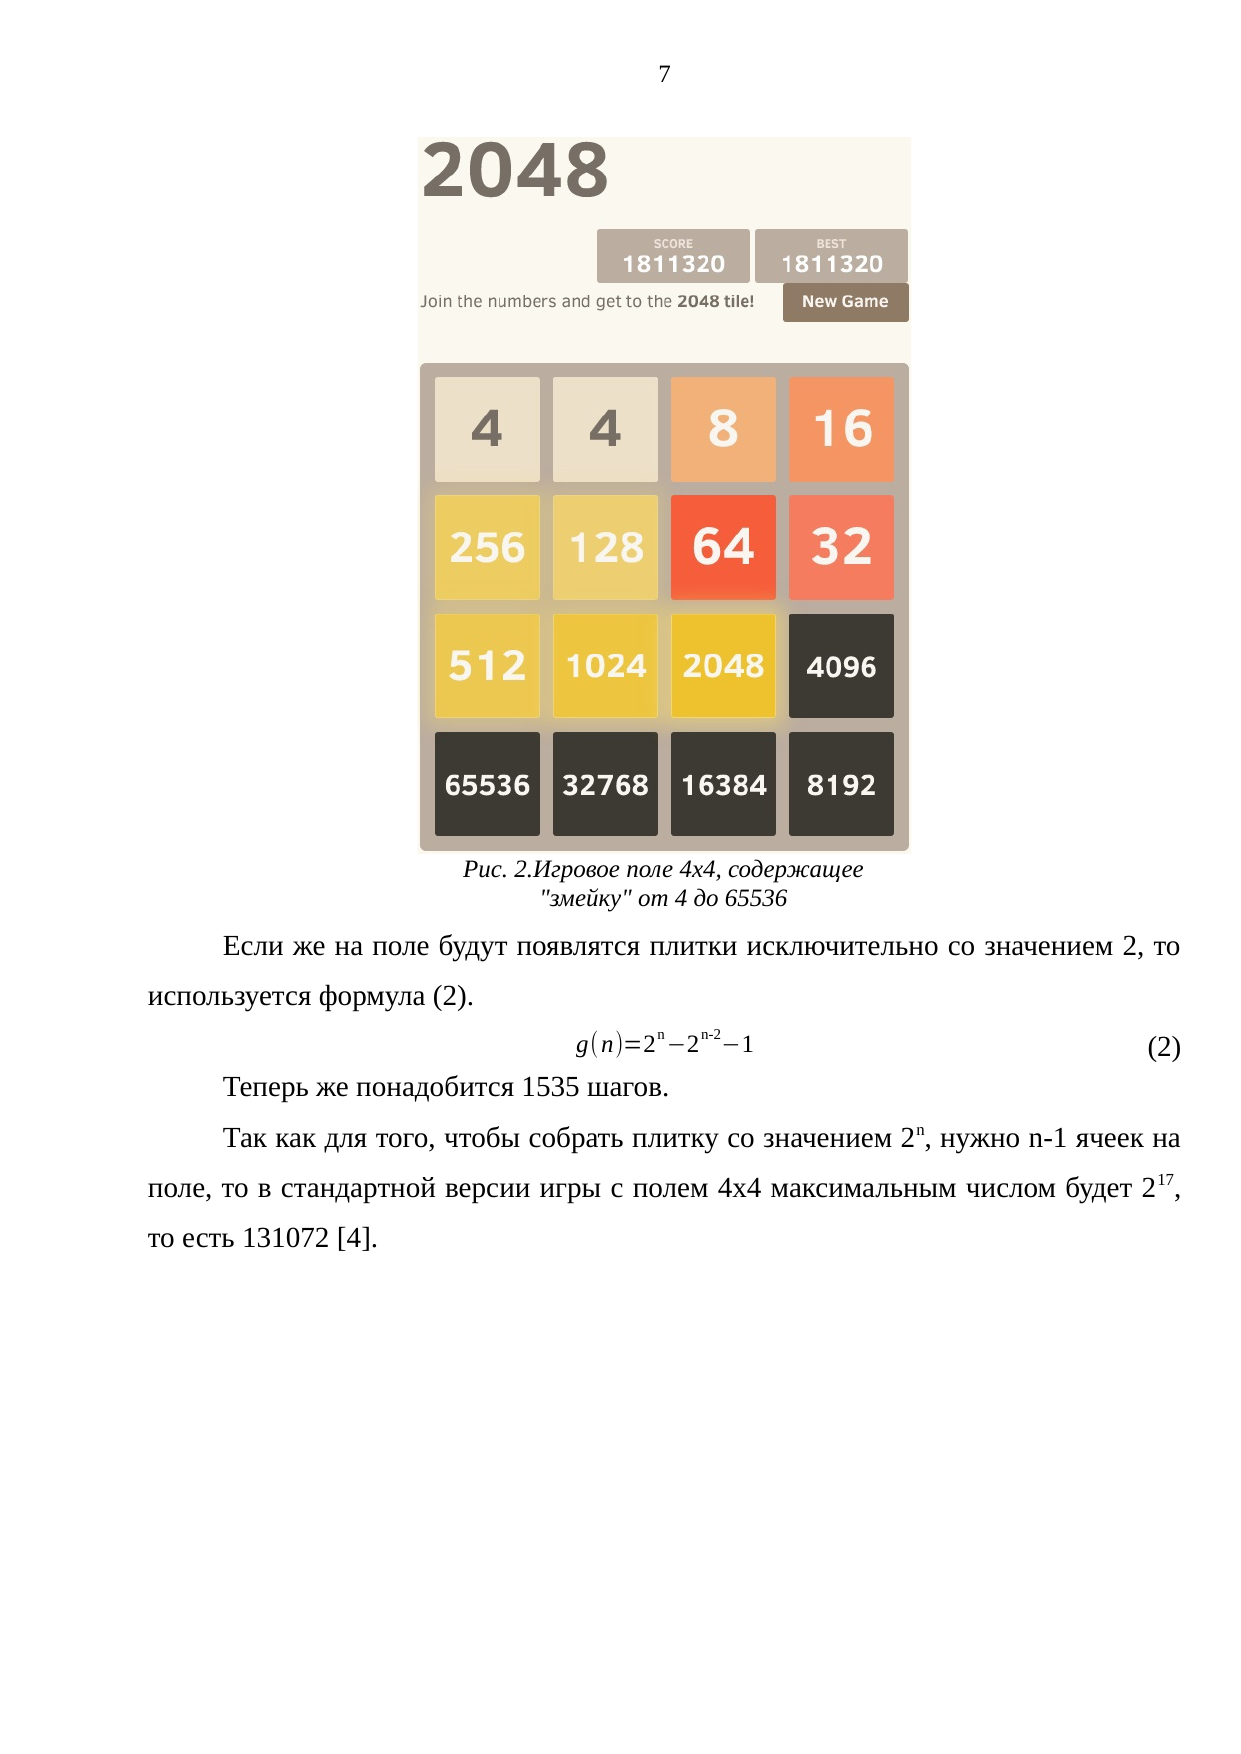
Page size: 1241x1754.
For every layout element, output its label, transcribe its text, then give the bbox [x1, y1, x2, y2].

table_header [148, 1029, 492, 1069]
table_header (2) [837, 1029, 1181, 1069]
table_header [492, 1029, 837, 1069]
picture [417, 137, 912, 854]
text Рис. 2.Игровое поле 4х4, содержащее "змейку" от 4 до 65536 [417, 854, 911, 911]
text Так как для того, чтобы собрать плитку со значением 2n, нужно n-1 ячеек на поле, то в стандартной версии игры с полем 4х4 максимальным числом будет 217, то есть 131072 [4]. [148, 1120, 1181, 1254]
text Теперь же понадобится 1535 шагов. [148, 1069, 1181, 1103]
text Если же на поле будут появлятся плитки исключительно со значением 2, то используется формула (2). [148, 117, 1181, 1012]
